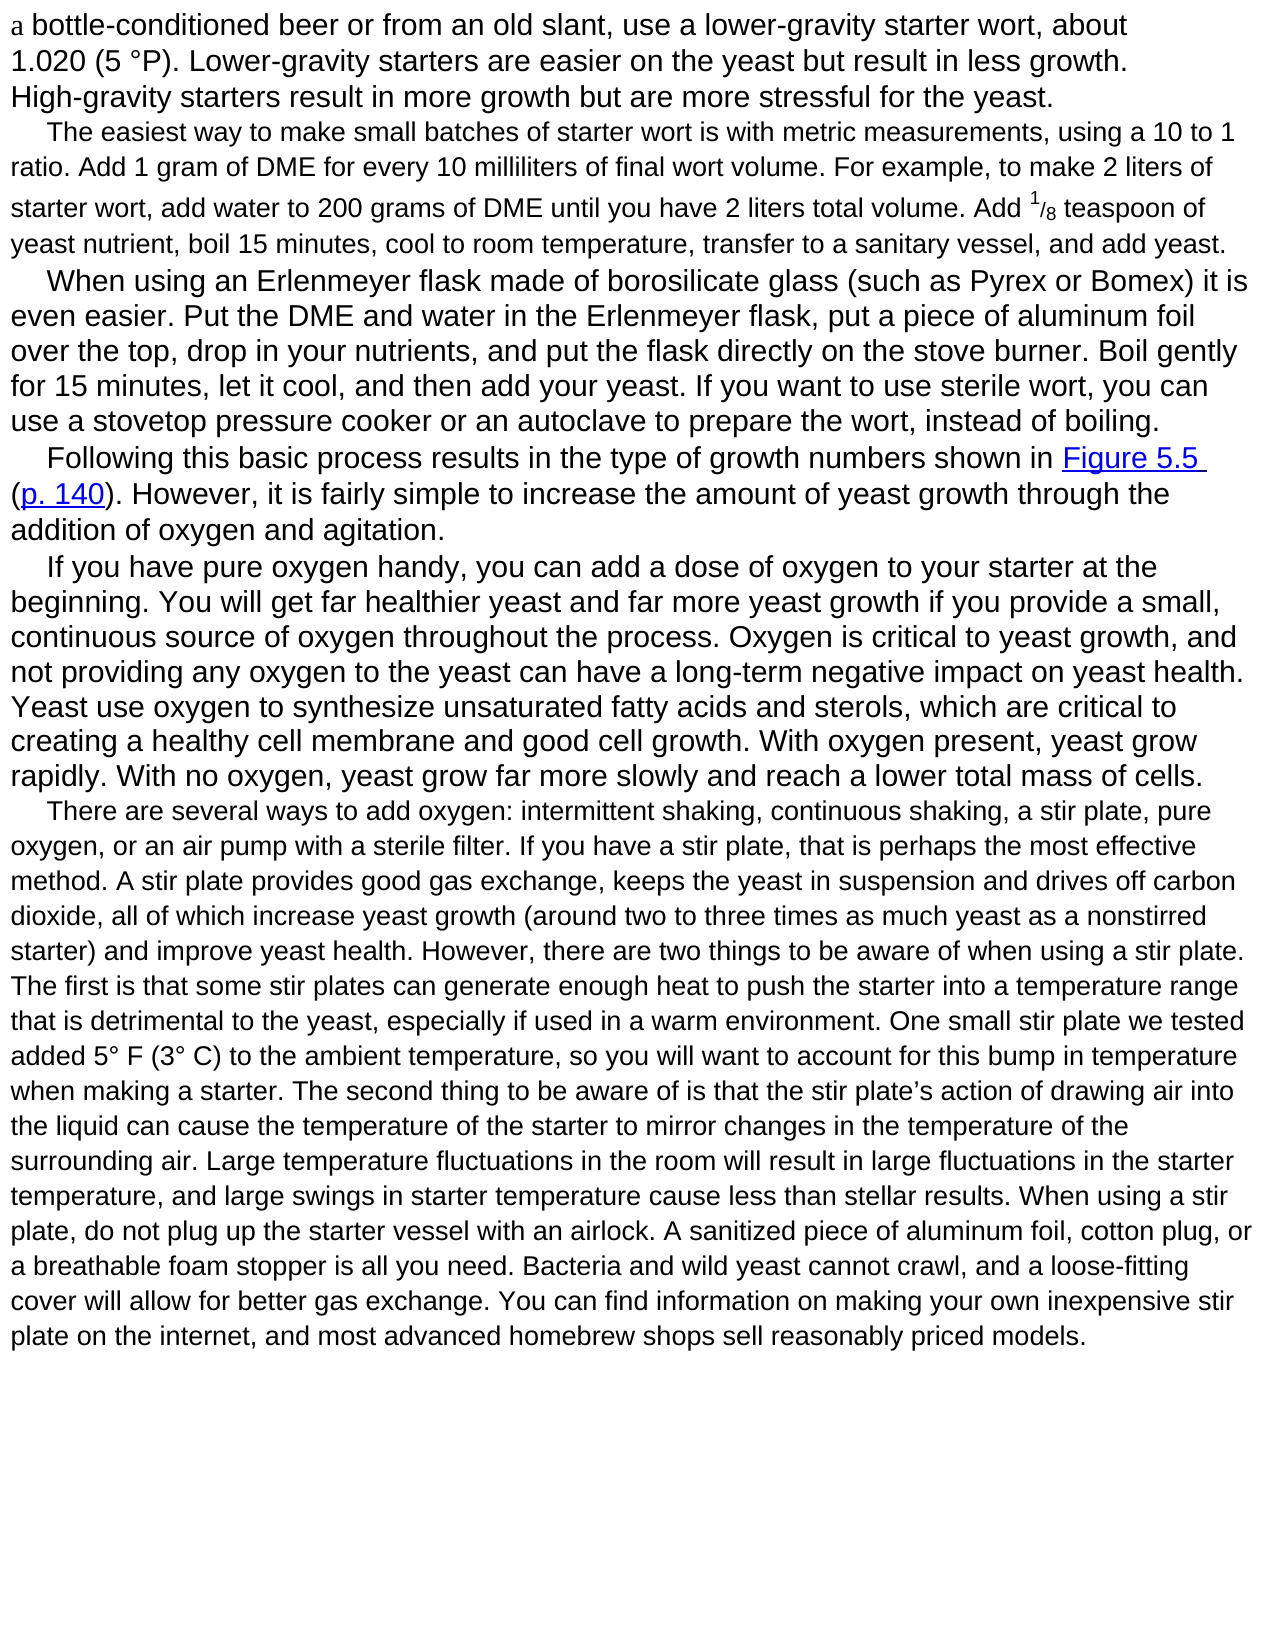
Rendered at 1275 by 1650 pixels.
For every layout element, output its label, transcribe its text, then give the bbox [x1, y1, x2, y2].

text There are several ways to add oxygen: intermittent shaking, continuous shaking, a stir plate, pure oxygen, or an air pump with a sterile filter. If you have a stir plate, that is perhaps the most effective method. A stir plate provides good gas exchange, keeps the yeast in suspension and drives off carbon dioxide, all of which increase yeast growth (around two to three times as much yeast as a nonstirred starter) and improve yeast health. However, there are two things to be aware of when using a stir plate. The first is that some stir plates can generate enough heat to push the starter into a temperature range that is detrimental to the yeast, especially if used in a warm environment. One small stir plate we tested added 5° F (3° C) to the ambient temperature, so you will want to account for this bump in temperature when making a starter. The second thing to be aware of is that the stir plate’s action of drawing air into the liquid can cause the temperature of the starter to mirror changes in the temperature of the surrounding air. Large temperature fluctuations in the room will result in large fluctuations in the starter temperature, and large swings in starter temperature cause less than stellar results. When using a stir plate, do not plug up the starter vessel with an airlock. A sanitized piece of aluminum foil, cotton plug, or a breathable foam stopper is all you need. Bacteria and wild yeast cannot crawl, and a loose-fitting cover will allow for better gas exchange. You can find information on making your own inexpensive stir plate on the internet, and most advanced homebrew shops sell reasonably priced models. [10, 795, 1262, 1352]
list bottle-conditioned beer or from an old slant, use a lower-gravity starter wort, about 1.020 (5 °P). Lower-gravity starters are easier on the yeast but result in less growth. High-gravity starters result in more growth but are more stressful for the yeast. [10, 7, 1202, 114]
text If you have pure oxygen handy, you can add a dose of oxygen to your starter at the beginning. You will get far healthier yeast and far more yeast growth if you provide a small, continuous source of oxygen throughout the process. Oxygen is critical to yeast growth, and not providing any oxygen to the yeast can have a long-term negative impact on yeast health. Yeast use oxygen to synthesize unsaturated fatty acids and sterols, which are critical to creating a healthy cell membrane and good cell growth. With oxygen present, yeast grow rapidly. With no oxygen, yeast grow far more slowly and reach a lower total mass of cells. [10, 549, 1248, 793]
text When using an Erlenmeyer flask made of borosilicate glass (such as Pyrex or Bomex) it is even easier. Put the DME and water in the Erlenmeyer flask, put a piece of aluminum foil over the top, drop in your nutrients, and put the flask directly on the stove burner. Boil gently for 15 minutes, let it cool, and then add your yeast. If you want to use sterile wort, you can use a stovetop pressure cooker or an autoclave to prepare the wort, instead of boiling. [10, 263, 1262, 438]
text Following this basic process results in the type of growth numbers shown in Figure 5.5 (p. 140). However, it is fairly simple to increase the amount of yeast growth through the addition of oxygen and agitation. [10, 440, 1210, 547]
text The easiest way to make small batches of starter wort is with metric measurements, using a 10 to 1 ratio. Add 1 gram of DME for every 10 milliliters of final wort volume. For example, to make 2 liters of starter wort, add water to 200 grams of DME until you have 2 liters total volume. Add 1/8 teaspoon of yeast nutrient, boil 15 minutes, cool to room temperature, transfer to a sanitary vessel, and add yeast. [10, 116, 1248, 259]
